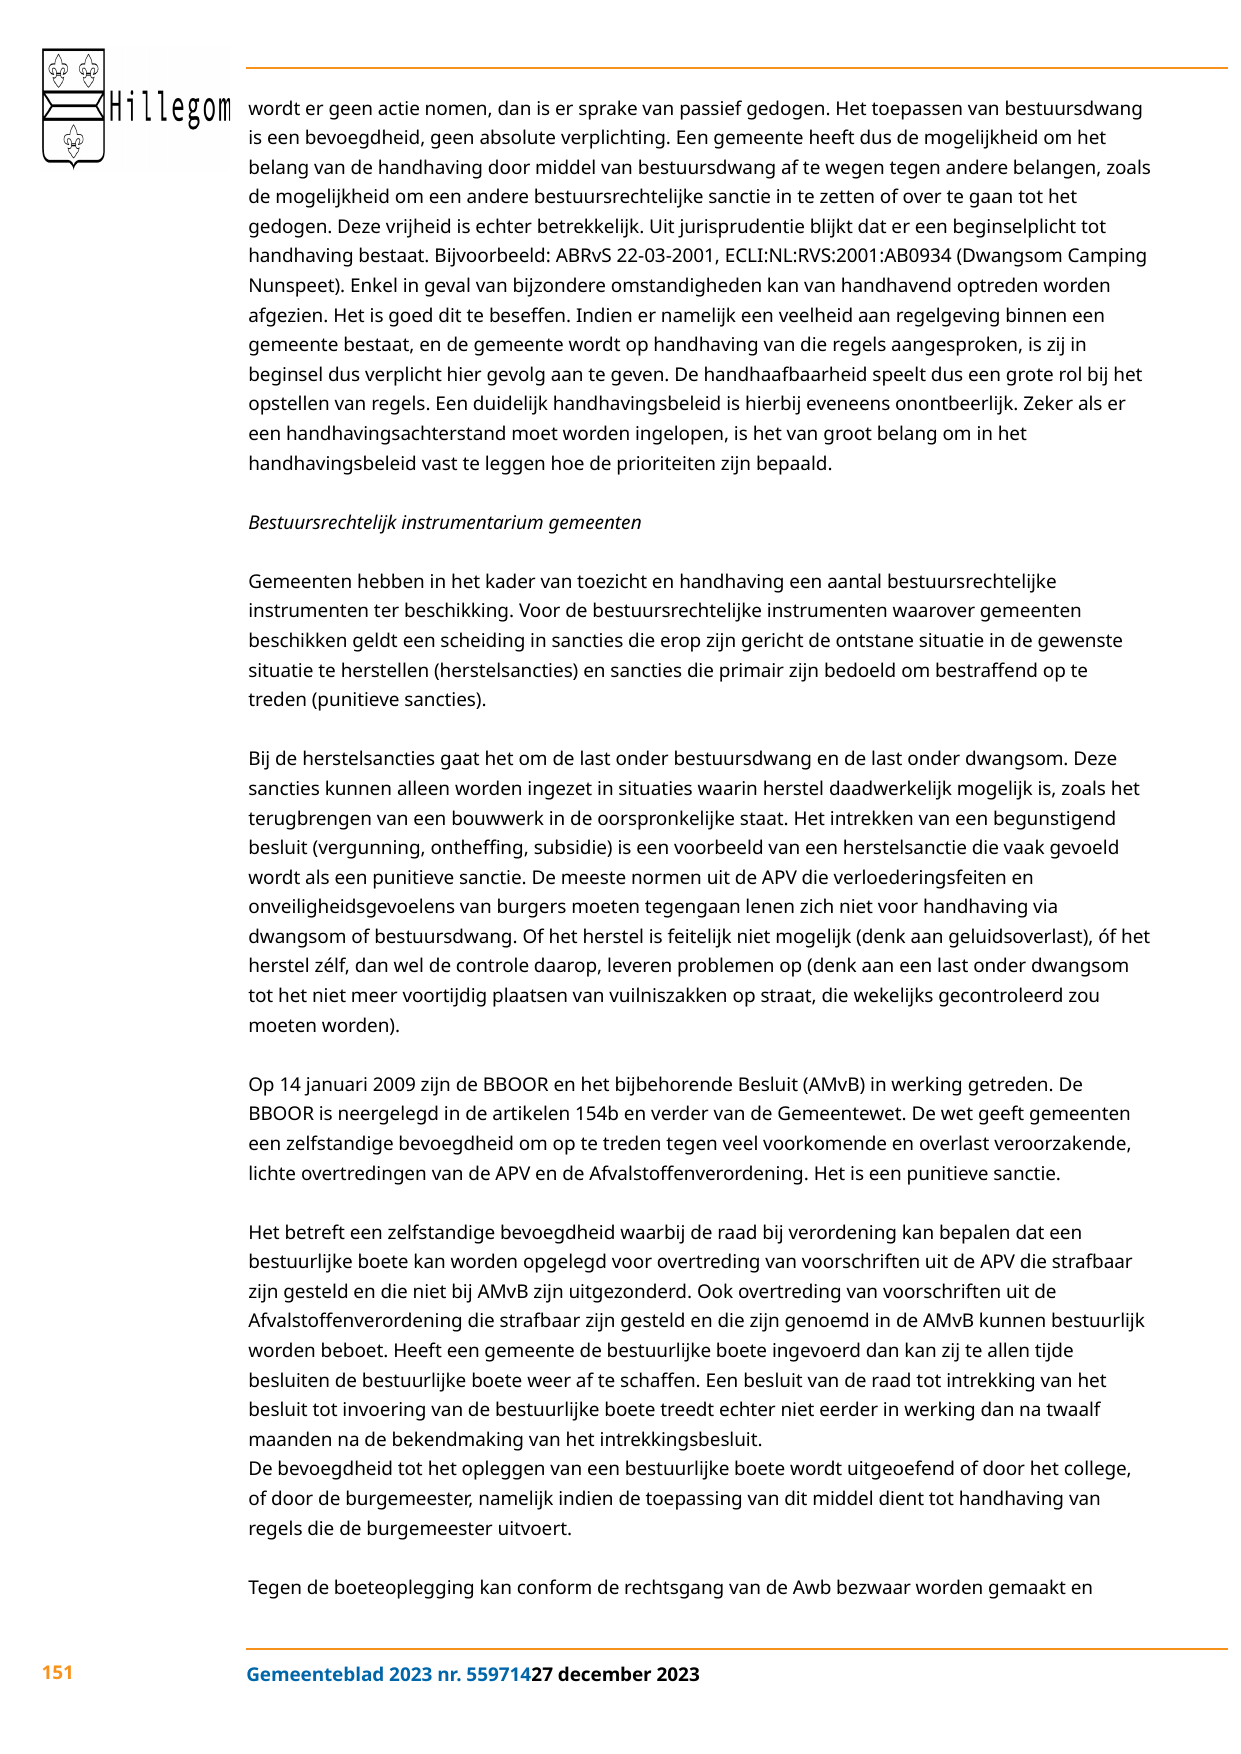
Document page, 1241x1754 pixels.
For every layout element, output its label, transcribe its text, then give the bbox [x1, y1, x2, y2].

text Bestuursrechtelijk instrumentarium gemeenten [248, 509, 1152, 535]
text Gemeenten hebben in het kader van toezicht en handhaving een aantal bestuursrechtelijke instrumenten ter beschikking. Voor de bestuursrechtelijke instrumenten waarover gemeenten beschikken geldt een scheiding in sancties die erop zijn gericht de ontstane situatie in de gewenste situatie te herstellen (herstelsancties) en sancties die primair zijn bedoeld om bestraffend op te treden (punitieve sancties). [248, 568, 1152, 712]
text Op 14 januari 2009 zijn de BBOOR en het bijbehorende Besluit (AMvB) in werking getreden. De BBOOR is neergelegd in de artikelen 154b en verder van de Gemeentewet. De wet geeft gemeenten een zelfstandige bevoegdheid om op te treden tegen veel voorkomende en overlast veroorzakende, lichte overtredingen van de APV en de Afvalstoffenverordening. Het is een punitieve sanctie. [248, 1071, 1152, 1186]
picture [41, 47, 231, 172]
text Het betreft een zelfstandige bevoegdheid waarbij de raad bij verordening kan bepalen dat een bestuurlijke boete kan worden opgelegd voor overtreding van voorschriften uit de APV die strafbaar zijn gesteld en die niet bij AMvB zijn uitgezonderd. Ook overtreding van voorschriften uit de Afvalstoffenverordening die strafbaar zijn gesteld en die zijn genoemd in de AMvB kunnen bestuurlijk worden beboet. Heeft een gemeente de bestuurlijke boete ingevoerd dan kan zij te allen tijde besluiten de bestuurlijke boete weer af te schaffen. Een besluit van de raad tot intrekking van het besluit tot invoering van de bestuurlijke boete treedt echter niet eerder in werking dan na twaalf maanden na de bekendmaking van het intrekkingsbesluit. [248, 1219, 1152, 1452]
text Bij de herstelsancties gaat het om de last onder bestuursdwang en de last onder dwangsom. Deze sancties kunnen alleen worden ingezet in situaties waarin herstel daadwerkelijk mogelijk is, zoals het terugbrengen van een bouwwerk in de oorspronkelijke staat. Het intrekken van een begunstigend besluit (vergunning, ontheffing, subsidie) is een voorbeeld van een herstelsanctie die vaak gevoeld wordt als een punitieve sanctie. De meeste normen uit de APV die verloederingsfeiten en onveiligheidsgevoelens van burgers moeten tegengaan lenen zich niet voor handhaving via dwangsom of bestuursdwang. Of het herstel is feitelijk niet mogelijk (denk aan geluidsoverlast), óf het herstel zélf, dan wel de controle daarop, leveren problemen op (denk aan een last onder dwangsom tot het niet meer voortijdig plaatsen van vuilniszakken op straat, die wekelijks gecontroleerd zou moeten worden). [248, 746, 1152, 1038]
text De bevoegdheid tot het opleggen van een bestuurlijke boete wordt uitgeoefend of door het college, of door de burgemeester, namelijk indien de toepassing van dit middel dient tot handhaving van regels die de burgemeester uitvoert. [248, 1456, 1152, 1541]
text Tegen de boeteoplegging kan conform de rechtsgang van de Awb bezwaar worden gemaakt en [248, 1574, 1152, 1600]
text wordt er geen actie nomen, dan is er sprake van passief gedogen. Het toepassen van bestuursdwang is een bevoegdheid, geen absolute verplichting. Een gemeente heeft dus de mogelijkheid om het belang van de handhaving door middel van bestuursdwang af te wegen tegen andere belangen, zoals de mogelijkheid om een andere bestuursrechtelijke sanctie in te zetten of over te gaan tot het gedogen. Deze vrijheid is echter betrekkelijk. Uit jurisprudentie blijkt dat er een beginselplicht tot handhaving bestaat. Bijvoorbeeld: ABRvS 22-03-2001, ECLI:NL:RVS:2001:AB0934 (Dwangsom Camping Nunspeet). Enkel in geval van bijzondere omstandigheden kan van handhavend optreden worden afgezien. Het is goed dit te beseffen. Indien er namelijk een veelheid aan regelgeving binnen een gemeente bestaat, en de gemeente wordt op handhaving van die regels aangesproken, is zij in beginsel dus verplicht hier gevolg aan te geven. De handhaafbaarheid speelt dus een grote rol bij het opstellen van regels. Een duidelijk handhavingsbeleid is hierbij eveneens onontbeerlijk. Zeker als er een handhavingsachterstand moet worden ingelopen, is het van groot belang om in het handhavingsbeleid vast te leggen hoe de prioriteiten zijn bepaald. [248, 95, 1152, 476]
